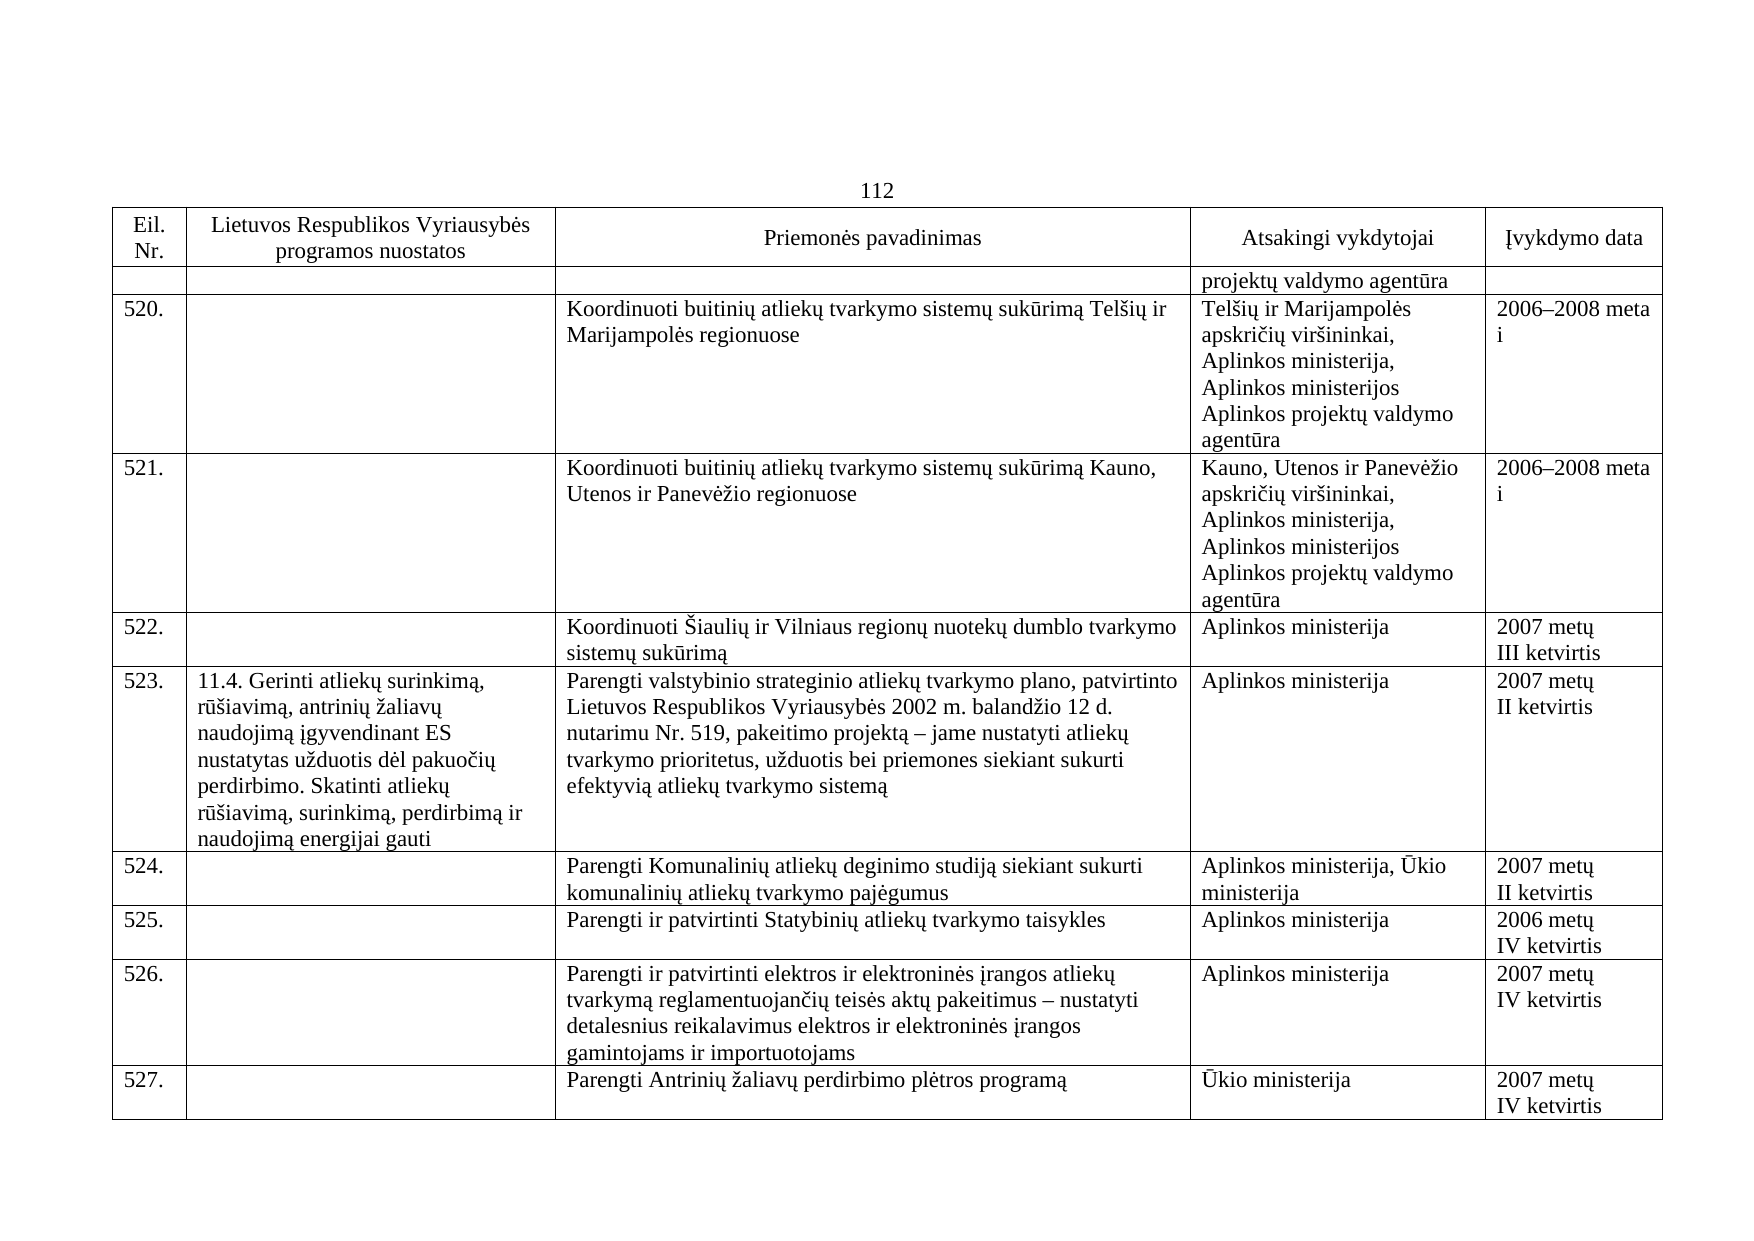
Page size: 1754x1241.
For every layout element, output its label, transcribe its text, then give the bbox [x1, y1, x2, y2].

table_cell Aplinkos ministerija, Ūkio ministerija [1191, 852, 1485, 905]
table_cell [113, 267, 186, 294]
table_cell 521. [113, 454, 186, 612]
table_cell 11.4. Gerinti atliekų surinkimą, rūšiavimą, antrinių žaliavų naudojimą įgyvendinant ES nustatytas užduotis dėl pakuočių perdirbimo. Skatinti atliekų rūšiavimą, surinkimą, perdirbimą ir naudojimą energijai gauti [187, 667, 555, 851]
table_cell 527. [113, 1066, 186, 1119]
table_cell [187, 852, 555, 905]
table_cell Aplinkos ministerija [1191, 667, 1485, 851]
table_cell Telšių ir Marijampolės apskričių viršininkai, Aplinkos ministerija, Aplinkos ministerijos Aplinkos projektų valdymo agentūra [1191, 295, 1485, 453]
table_cell 2006–2008 metai [1486, 295, 1662, 453]
table_header Įvykdymo data [1486, 208, 1662, 266]
table_cell 2007 metų II ketvirtis [1486, 852, 1662, 905]
table_cell [187, 613, 555, 666]
table_cell 2006 metų IV ketvirtis [1486, 906, 1662, 959]
table_header Priemonės pavadinimas [556, 208, 1190, 266]
table_cell Parengti Antrinių žaliavų perdirbimo plėtros programą [556, 1066, 1190, 1119]
table_cell [1486, 267, 1662, 294]
table_cell 522. [113, 613, 186, 666]
table_header Lietuvos Respublikos Vyriausybės programos nuostatos [187, 208, 555, 266]
table_cell Aplinkos ministerija [1191, 960, 1485, 1065]
table_cell Ūkio ministerija [1191, 1066, 1485, 1119]
table_cell Aplinkos ministerija [1191, 613, 1485, 666]
table_cell projektų valdymo agentūra [1191, 267, 1485, 294]
table_cell 524. [113, 852, 186, 905]
table_cell [187, 295, 555, 453]
table_cell Koordinuoti buitinių atliekų tvarkymo sistemų sukūrimą Telšių ir Marijampolės regionuose [556, 295, 1190, 453]
table_cell Parengti ir patvirtinti Statybinių atliekų tvarkymo taisykles [556, 906, 1190, 959]
table_cell [187, 906, 555, 959]
table_cell 526. [113, 960, 186, 1065]
table_cell 2007 metų III ketvirtis [1486, 613, 1662, 666]
table_cell 523. [113, 667, 186, 851]
table_cell Aplinkos ministerija [1191, 906, 1485, 959]
table_header Eil. Nr. [113, 208, 186, 266]
table_cell [556, 267, 1190, 294]
table_cell [187, 960, 555, 1065]
table_header Atsakingi vykdytojai [1191, 208, 1485, 266]
table_cell 2006–2008 metai [1486, 454, 1662, 612]
table_cell 520. [113, 295, 186, 453]
table_cell Parengti ir patvirtinti elektros ir elektroninės įrangos atliekų tvarkymą reglamentuojančių teisės aktų pakeitimus – nustatyti detalesnius reikalavimus elektros ir elektroninės įrangos gamintojams ir importuotojams [556, 960, 1190, 1065]
table_cell 2007 metų IV ketvirtis [1486, 1066, 1662, 1119]
table_cell Kauno, Utenos ir Panevėžio apskričių viršininkai, Aplinkos ministerija, Aplinkos ministerijos Aplinkos projektų valdymo agentūra [1191, 454, 1485, 612]
table_cell Parengti Komunalinių atliekų deginimo studiją siekiant sukurti komunalinių atliekų tvarkymo pajėgumus [556, 852, 1190, 905]
table_cell 2007 metų II ketvirtis [1486, 667, 1662, 851]
table_cell Parengti valstybinio strateginio atliekų tvarkymo plano, patvirtinto Lietuvos Respublikos Vyriausybės 2002 m. balandžio 12 d. nutarimu Nr. 519, pakeitimo projektą – jame nustatyti atliekų tvarkymo prioritetus, užduotis bei priemones siekiant sukurti efektyvią atliekų tvarkymo sistemą [556, 667, 1190, 851]
table_cell [187, 454, 555, 612]
table_cell [187, 267, 555, 294]
table_cell Koordinuoti buitinių atliekų tvarkymo sistemų sukūrimą Kauno, Utenos ir Panevėžio regionuose [556, 454, 1190, 612]
table_cell [187, 1066, 555, 1119]
table_cell Koordinuoti Šiaulių ir Vilniaus regionų nuotekų dumblo tvarkymo sistemų sukūrimą [556, 613, 1190, 666]
table_cell 525. [113, 906, 186, 959]
table_cell 2007 metų IV ketvirtis [1486, 960, 1662, 1065]
